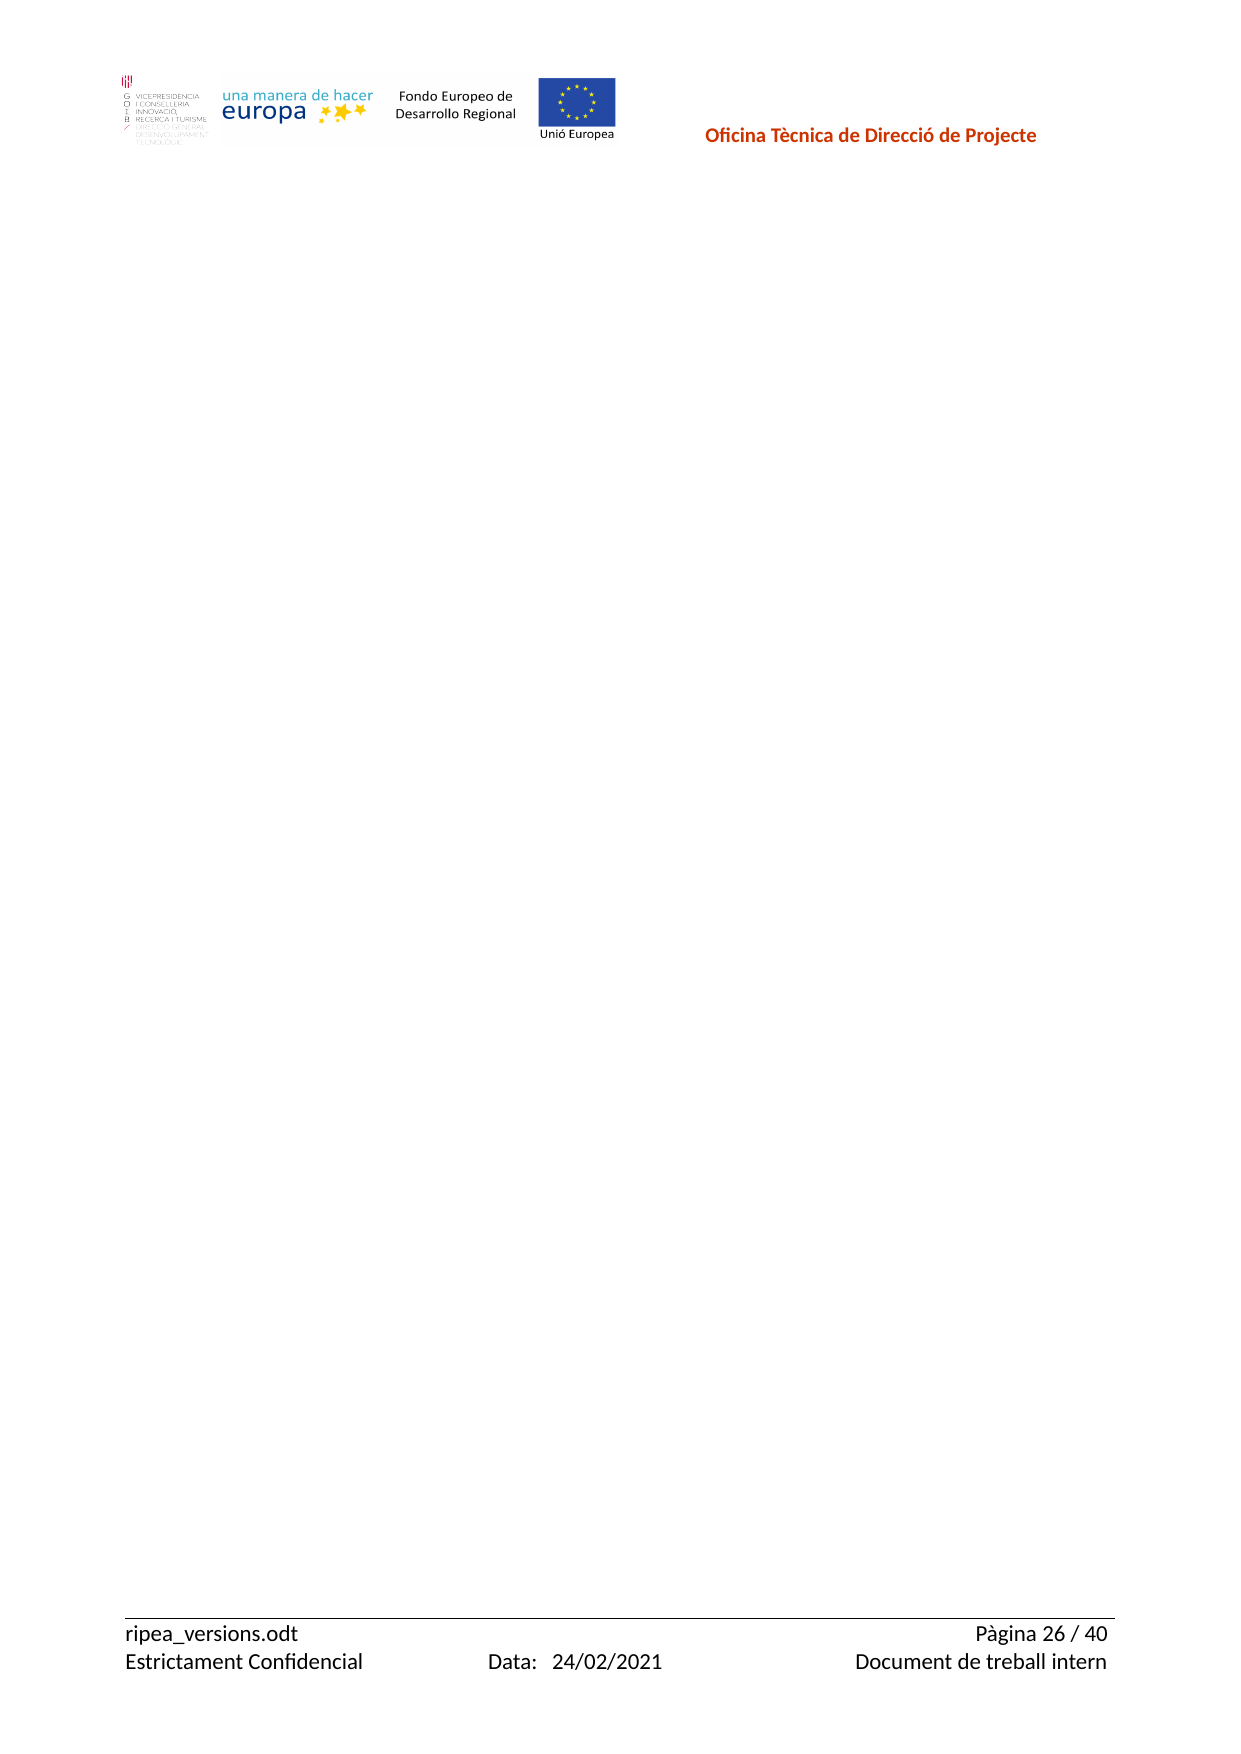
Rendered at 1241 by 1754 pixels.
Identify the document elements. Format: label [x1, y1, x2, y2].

picture [118, 73, 213, 147]
picture [219, 73, 621, 147]
